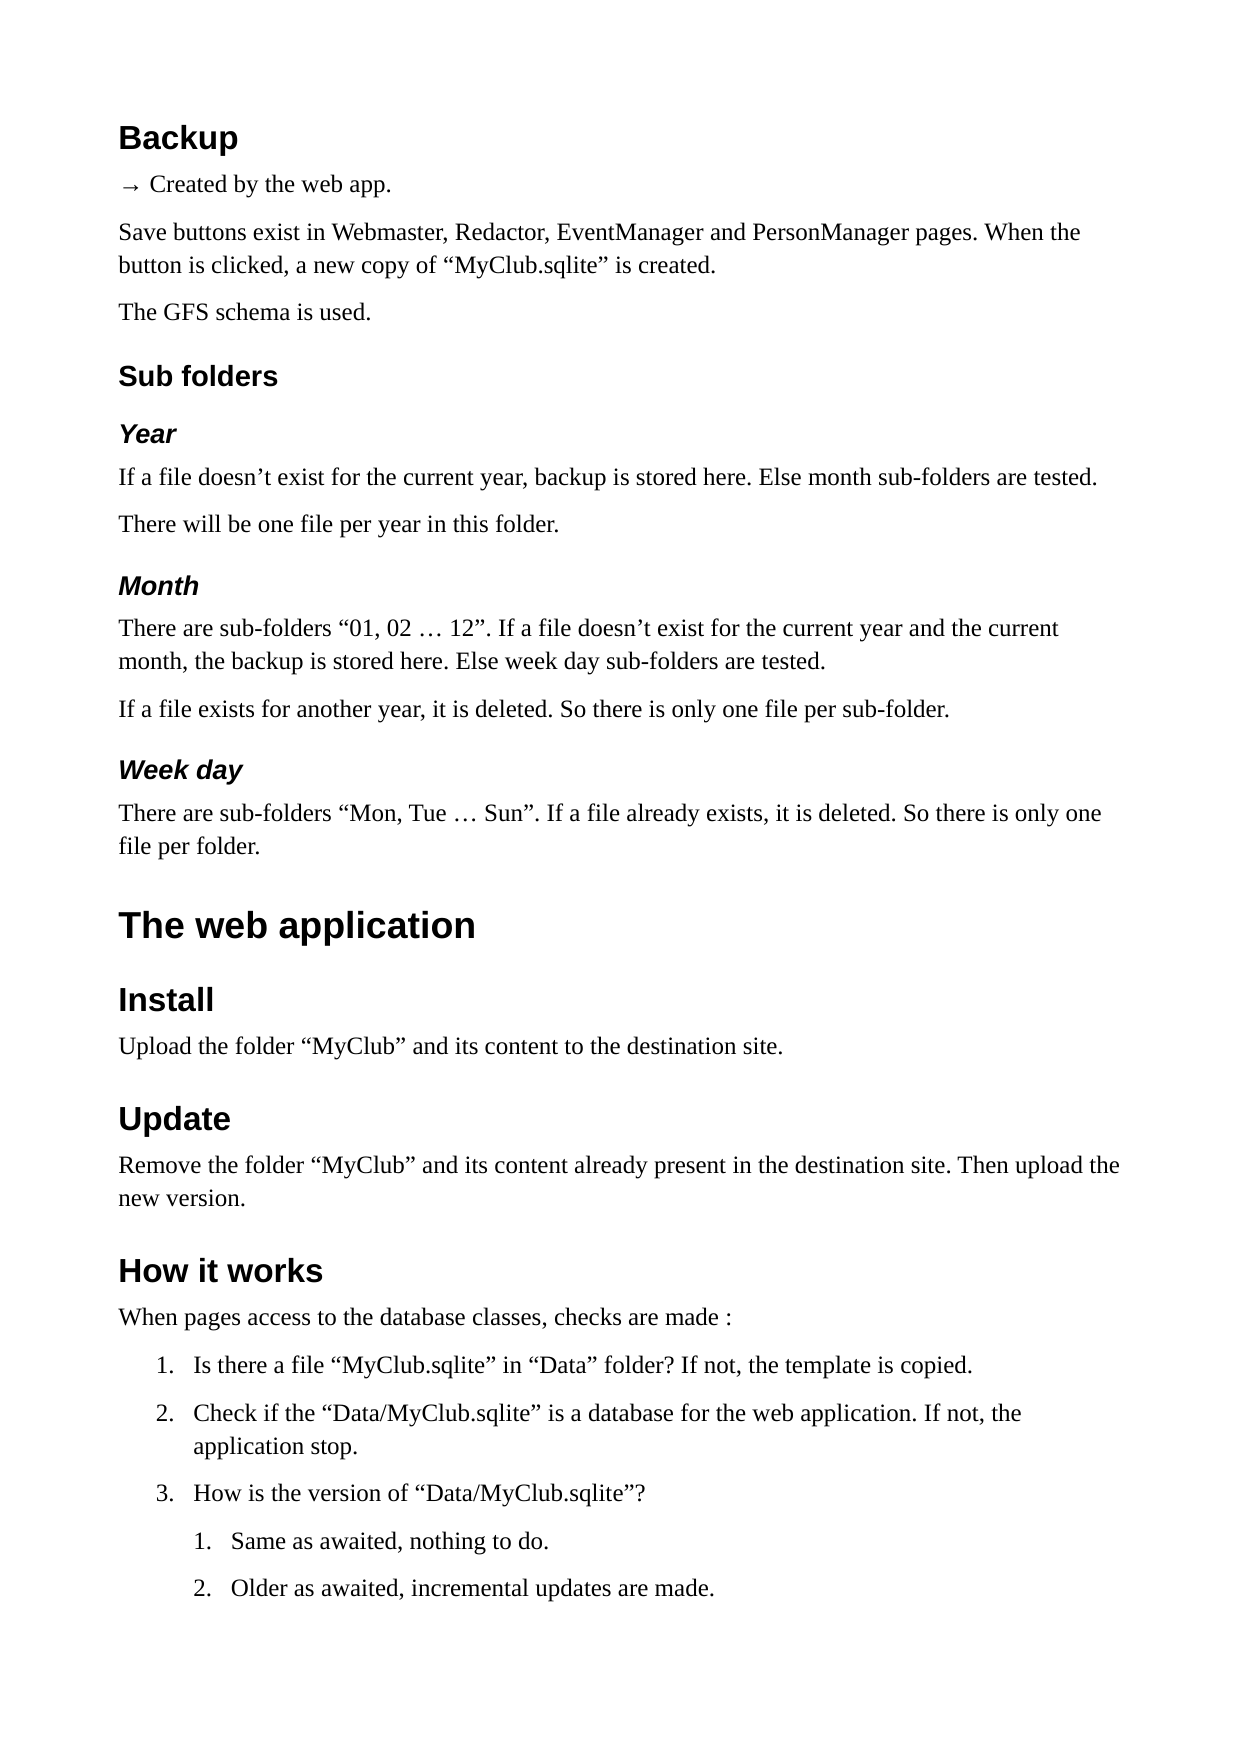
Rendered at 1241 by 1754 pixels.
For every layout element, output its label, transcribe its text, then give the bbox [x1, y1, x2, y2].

subtitle Month [118, 569, 1122, 601]
subtitle Install [118, 980, 1122, 1018]
subtitle Update [118, 1099, 1122, 1138]
subtitle Year [118, 418, 1122, 449]
subtitle Sub folders [118, 359, 1122, 393]
subtitle How it works [118, 1252, 1122, 1290]
subtitle Week day [118, 754, 1122, 785]
list Same as awaited, nothing to do. [193, 1526, 1122, 1555]
text There are sub-folders “01, 02 … 12”. If a file doesn’t exist for the current year and the current month, the backup is stored here. Else week day sub-folders are tested. [118, 613, 1122, 675]
subtitle The web application [118, 903, 1122, 946]
subtitle Backup [118, 118, 1122, 157]
text The GFS schema is used. [118, 297, 1122, 326]
text Remove the folder “MyClub” and its content already present in the destination site. Then upload the new version. [118, 1150, 1122, 1212]
list Older as awaited, incremental updates are made. [193, 1573, 1122, 1602]
list How is the version of “Data/MyClub.sqlite”? [156, 1478, 1122, 1507]
text If a file doesn’t exist for the current year, backup is stored here. Else month sub-folders are tested. [118, 462, 1122, 491]
text Upload the folder “MyClub” and its content to the destination site. [118, 1031, 1122, 1059]
text If a file exists for another year, it is deleted. So there is only one file per sub-folder. [118, 694, 1122, 723]
list Check if the “Data/MyClub.sqlite” is a database for the web application. If not, the application stop. [156, 1398, 1122, 1459]
text Save buttons exist in Webmaster, Redactor, EventManager and PersonManager pages. When the button is clicked, a new copy of “MyClub.sqlite” is created. [118, 217, 1122, 278]
text There will be one file per year in this folder. [118, 509, 1122, 538]
list Is there a file “MyClub.sqlite” in “Data” folder? If not, the template is copied. [156, 1350, 1122, 1379]
text When pages access to the database classes, checks are made : [118, 1302, 1122, 1331]
text There are sub-folders “Mon, Tue … Sun”. If a file already exists, it is deleted. So there is only one file per folder. [118, 798, 1122, 859]
text → Created by the web app. [118, 169, 1122, 198]
